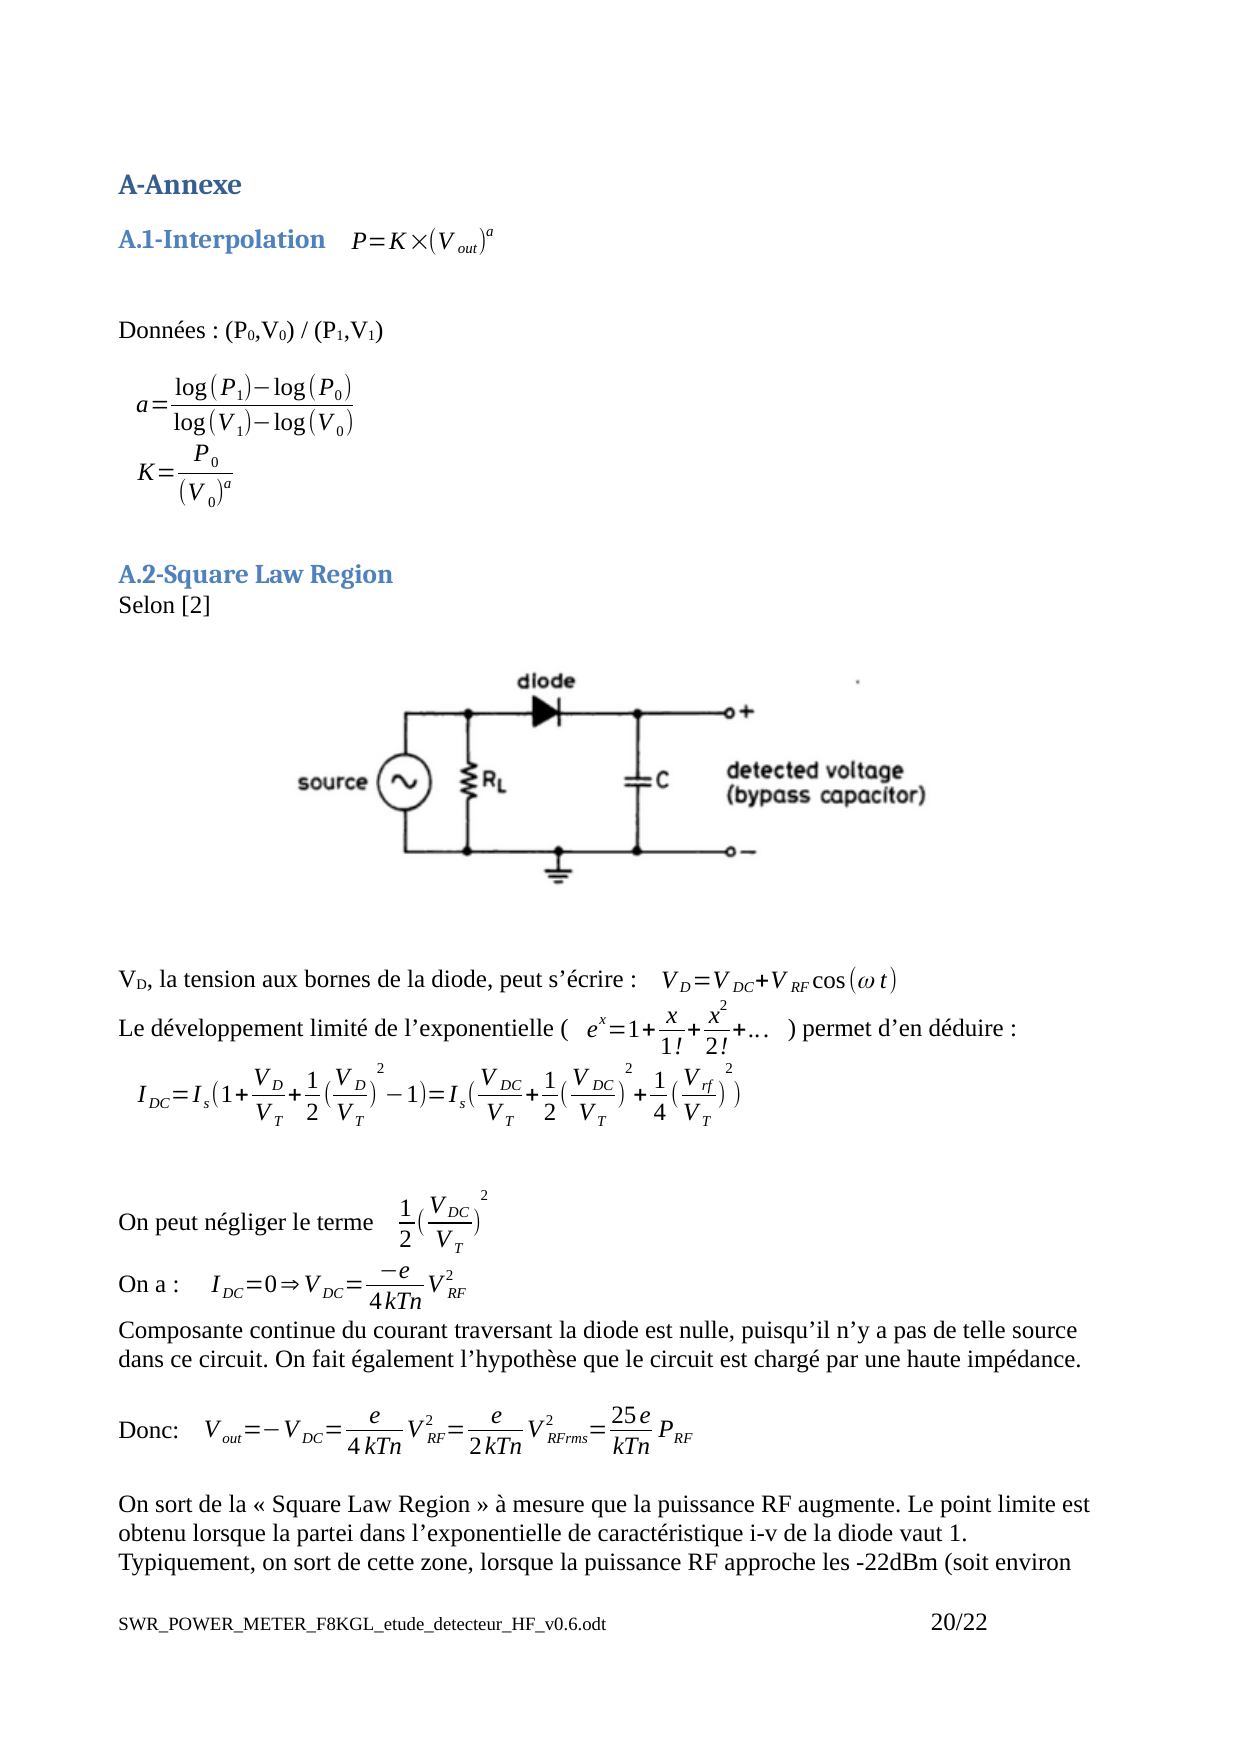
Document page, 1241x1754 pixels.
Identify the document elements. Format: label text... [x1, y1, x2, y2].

subtitle A-Annexe [118, 168, 1122, 202]
text Composante continue du courant traversant la diode est nulle, puisqu’il n’y a pas de telle source dans ce circuit. On fait également l’hypothèse que le circuit est chargé par une haute impédance. [118, 1315, 1122, 1373]
text Donc: [118, 1402, 1122, 1461]
text Selon [2] [118, 590, 1122, 619]
text On peut négliger le terme [118, 1186, 1122, 1256]
subtitle A.1-Interpolation [118, 222, 1122, 257]
text Le développement limité de l’exponentielle () permet d’en déduire : [118, 997, 1122, 1059]
text Typiquement, on sort de cette zone, lorsque la puissance RF approche les -22dBm (soit environ [118, 1547, 1122, 1576]
text On a : [118, 1256, 1122, 1315]
picture [256, 647, 985, 901]
text VD, la tension aux bornes de la diode, peut s’écrire : [118, 964, 1122, 997]
text Données : (P0,V0) / (P1,V1) [118, 315, 1122, 344]
text On sort de la « Square Law Region » à mesure que la puissance RF augmente. Le point limite est obtenu lorsque la partei dans l’exponentielle de caractéristique i-v de la diode vaut 1. [118, 1489, 1122, 1547]
subtitle A.2-Square Law Region [118, 559, 1122, 590]
